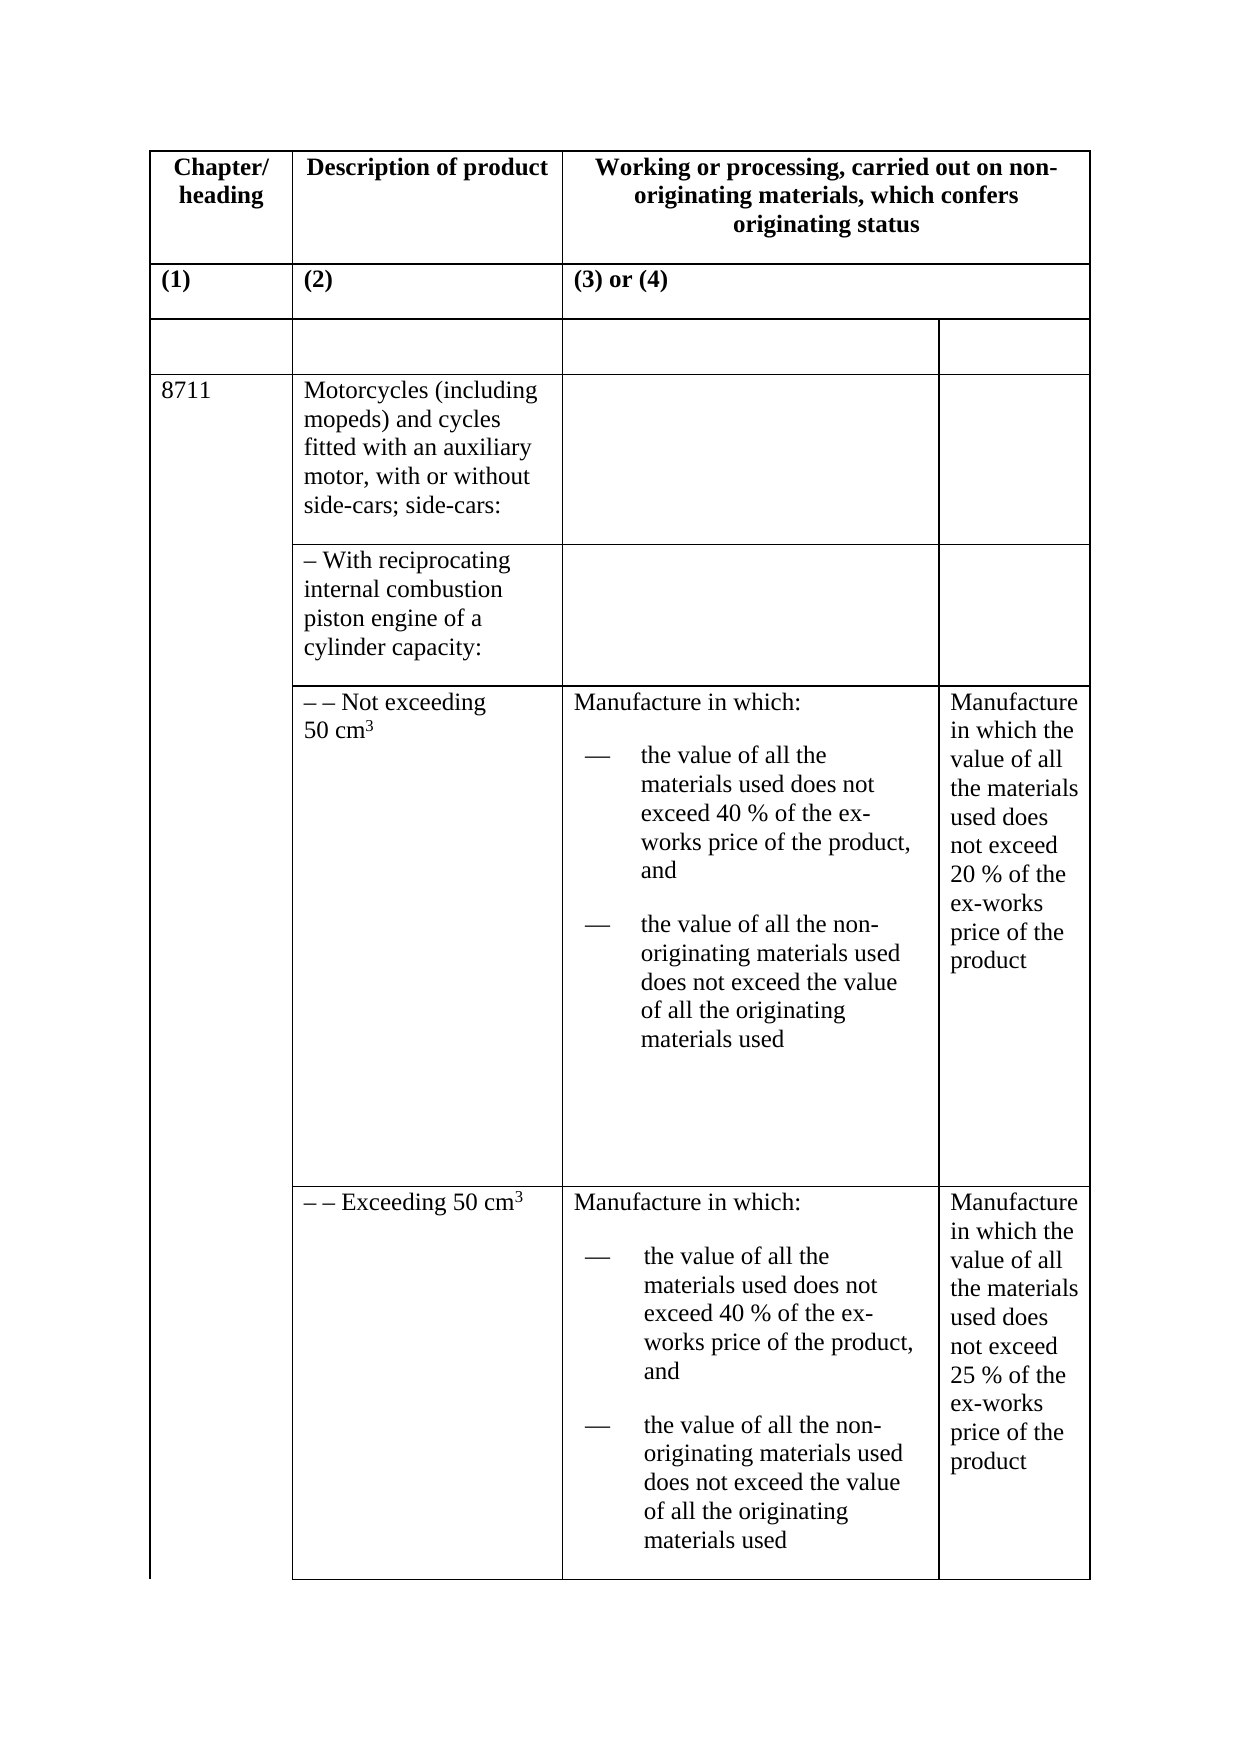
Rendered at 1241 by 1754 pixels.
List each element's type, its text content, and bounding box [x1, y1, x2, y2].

table_cell [563, 545, 938, 685]
table_cell Manufacture in which: [563, 687, 938, 1186]
table_cell (2) [293, 265, 562, 318]
table_header the value of all the materials used does not exceed 40 % of the ex-works price of the product, and [629, 741, 928, 909]
table_cell [151, 1186, 292, 1578]
table_cell Manufacture in which: [563, 1187, 938, 1578]
table_cell [940, 545, 1089, 685]
table_cell [563, 375, 938, 544]
table_header the value of all the materials used does not exceed 40 % of the ex-works price of the product, and [632, 1241, 928, 1410]
table_cell [563, 320, 938, 373]
table_cell (3) or (4) [563, 265, 1089, 318]
table_cell the value of all the non-originating materials used does not exceed the value of all the originating materials used [629, 909, 928, 1078]
table_cell 8711 [151, 375, 292, 544]
table_cell — [574, 909, 629, 1078]
table_header Working or processing, carried out on non-originating materials, which confers originating status [563, 152, 1089, 263]
table_header — [574, 1241, 632, 1410]
table_cell [940, 375, 1089, 544]
table_cell – With reciprocating internal combustion piston engine of a cylinder capacity: [293, 545, 562, 685]
table_cell [151, 544, 292, 685]
table_cell [293, 320, 562, 373]
table_cell [151, 685, 292, 1186]
table_cell [940, 320, 1089, 373]
table_header Chapter/ heading [151, 152, 292, 263]
table_cell the value of all the non-originating materials used does not exceed the value of all the originating materials used [632, 1410, 928, 1578]
table_header Description of product [293, 152, 562, 263]
table_cell [151, 320, 292, 373]
table_cell (1) [151, 265, 292, 318]
table_header — [574, 741, 629, 909]
table_cell — [574, 1410, 632, 1578]
table_cell Motorcycles (including mopeds) and cycles fitted with an auxiliary motor, with or without side-cars; side-cars: [293, 375, 562, 544]
table_cell Manufacture in which the value of all the materials used does not exceed 20 % of the ex-works price of the product [940, 687, 1089, 1186]
table_cell Manufacture in which the value of all the materials used does not exceed 25 % of the ex-works price of the product [940, 1187, 1089, 1578]
table_cell – – Not exceeding 50 cm3 [293, 687, 562, 1186]
table_cell – – Exceeding 50 cm3 [293, 1187, 562, 1578]
